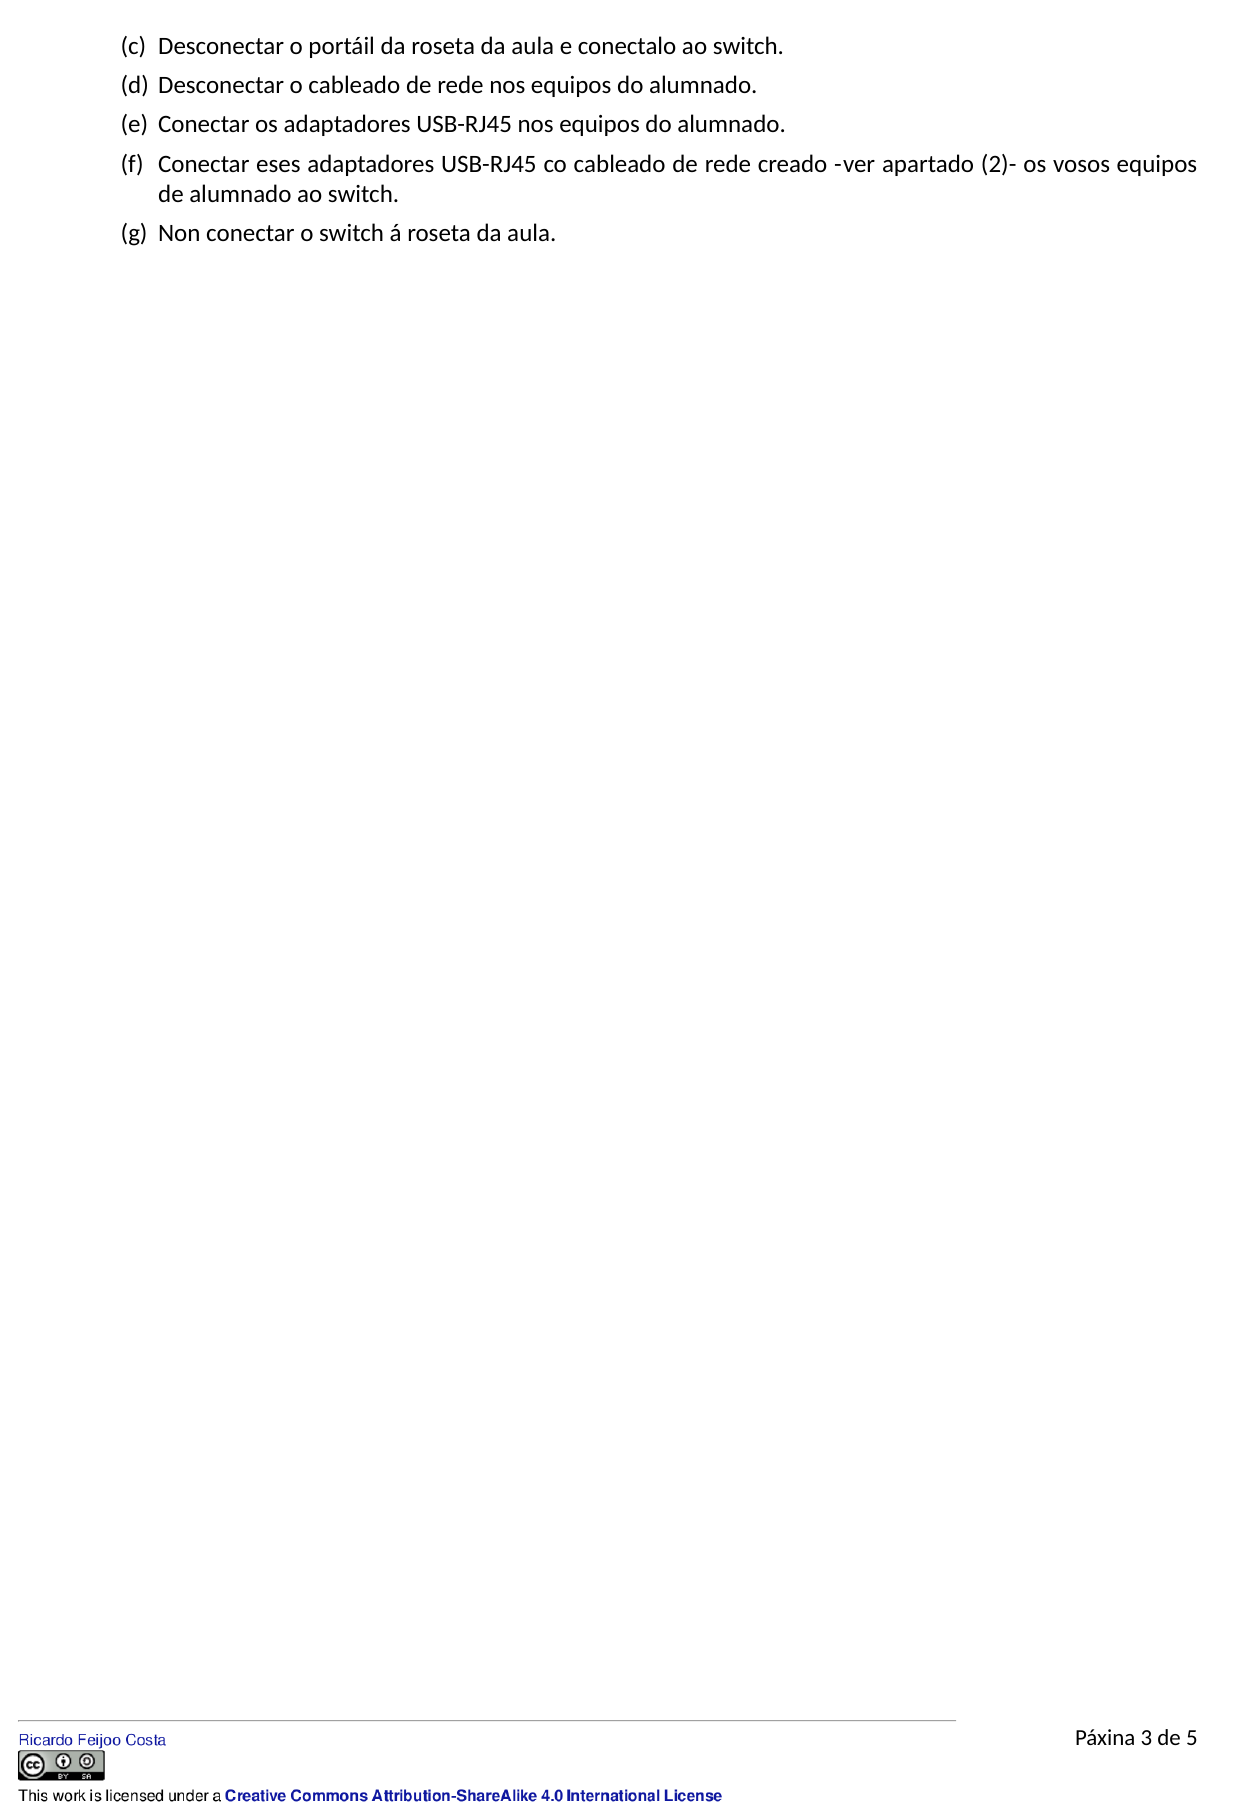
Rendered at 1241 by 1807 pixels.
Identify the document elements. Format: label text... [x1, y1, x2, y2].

list Non conectar o switch á roseta da aula. [120, 217, 1197, 248]
list Desconectar o portáil da roseta da aula e conectalo ao switch. [120, 30, 1197, 60]
list Conectar eses adaptadores USB-RJ45 co cableado de rede creado -ver apartado (2)- os vosos equipos de alumnado ao switch. [120, 148, 1197, 209]
picture [8, 1715, 957, 1806]
list Conectar os adaptadores USB-RJ45 nos equipos do alumnado. [120, 108, 1197, 139]
list Desconectar o cableado de rede nos equipos do alumnado. [120, 69, 1197, 100]
